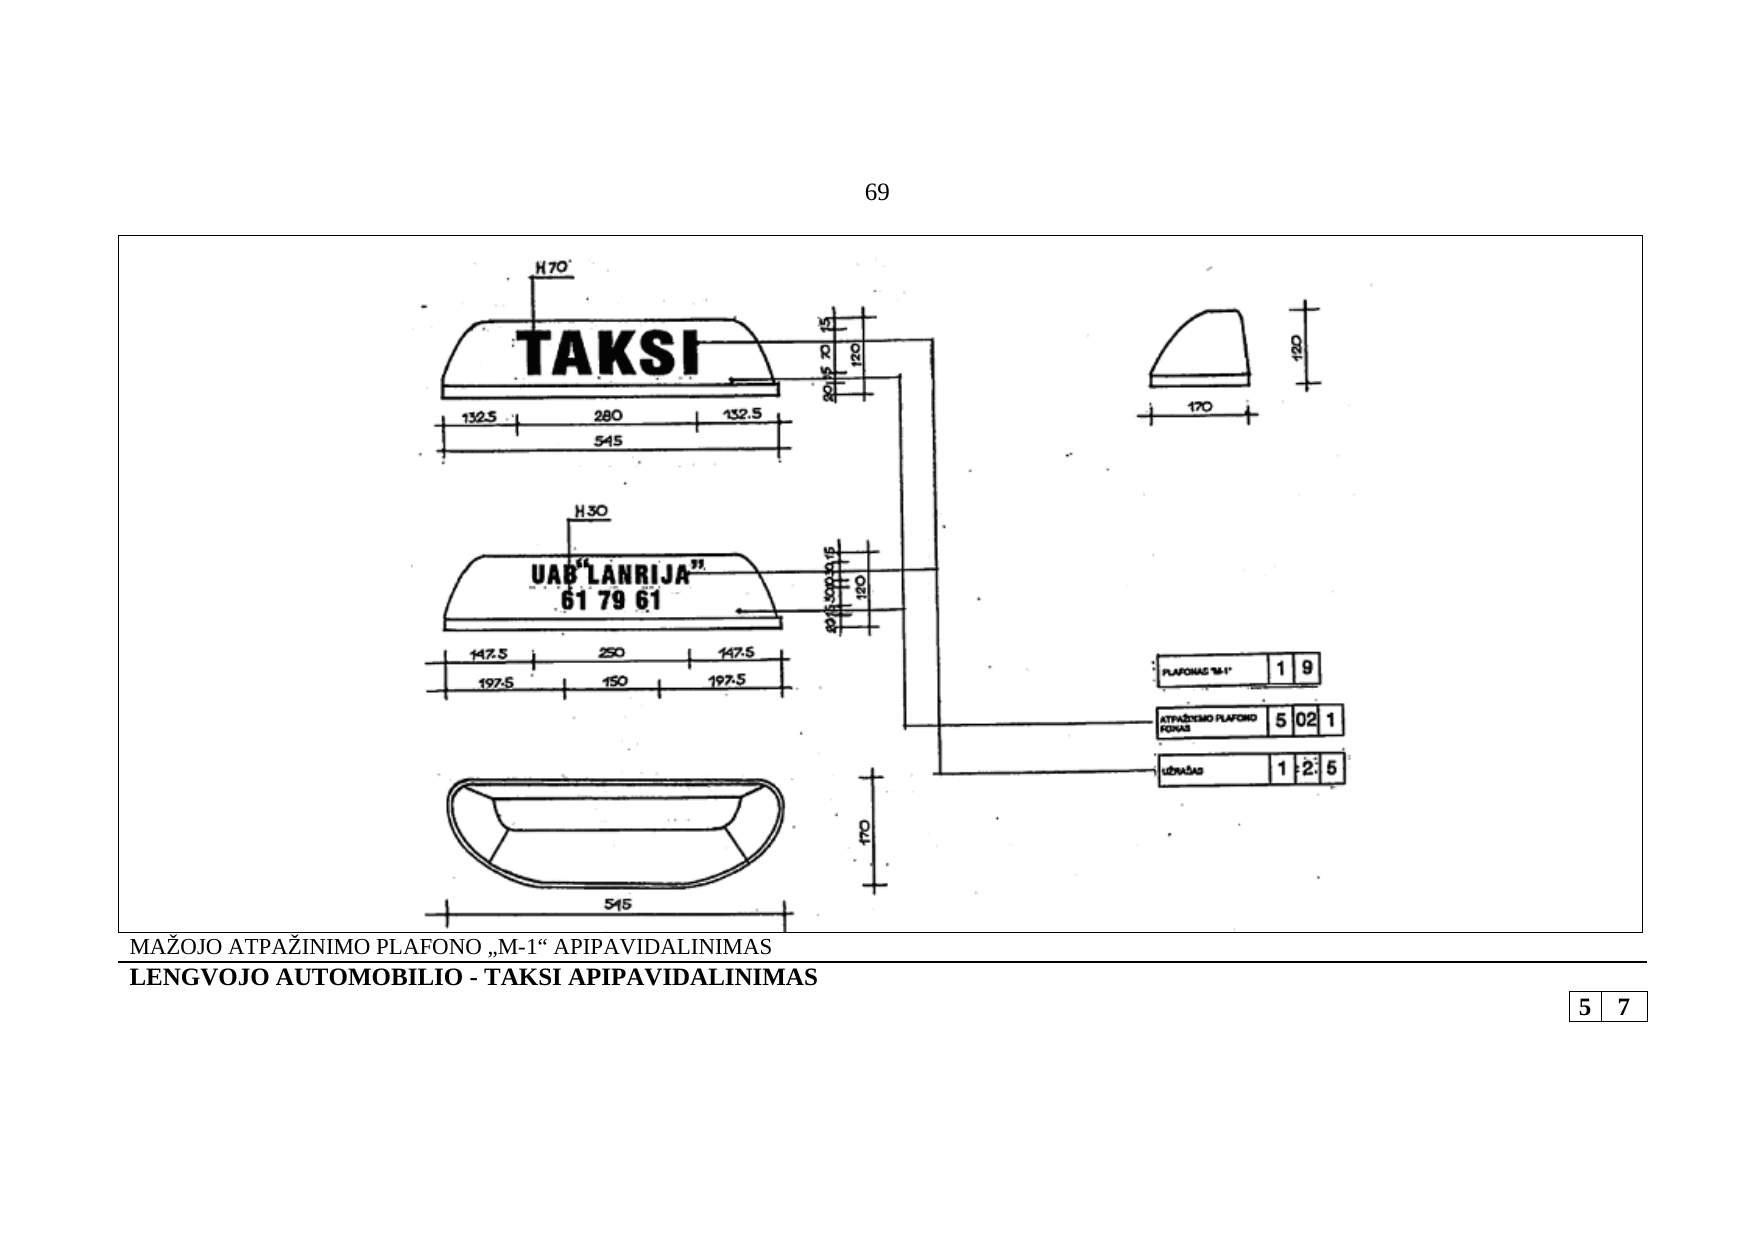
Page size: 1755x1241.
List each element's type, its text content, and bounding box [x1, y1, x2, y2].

table_header [1382, 236, 1642, 932]
table_cell [1570, 963, 1601, 991]
table_cell MAŽOJO ATPAŽINIMO PLAFONO „M-1“ APIPAVIDALINIMAS [118, 933, 1642, 961]
table_cell [1601, 963, 1647, 991]
table_header [119, 236, 411, 932]
table_header [1643, 235, 1647, 932]
table_cell 7 [1602, 992, 1647, 1021]
table_cell [1642, 932, 1647, 961]
table_cell LENGVOJO AUTOMOBILIO - TAKSI APIPAVIDALINIMAS [118, 963, 1570, 1021]
table_cell 5 [1570, 992, 1601, 1021]
